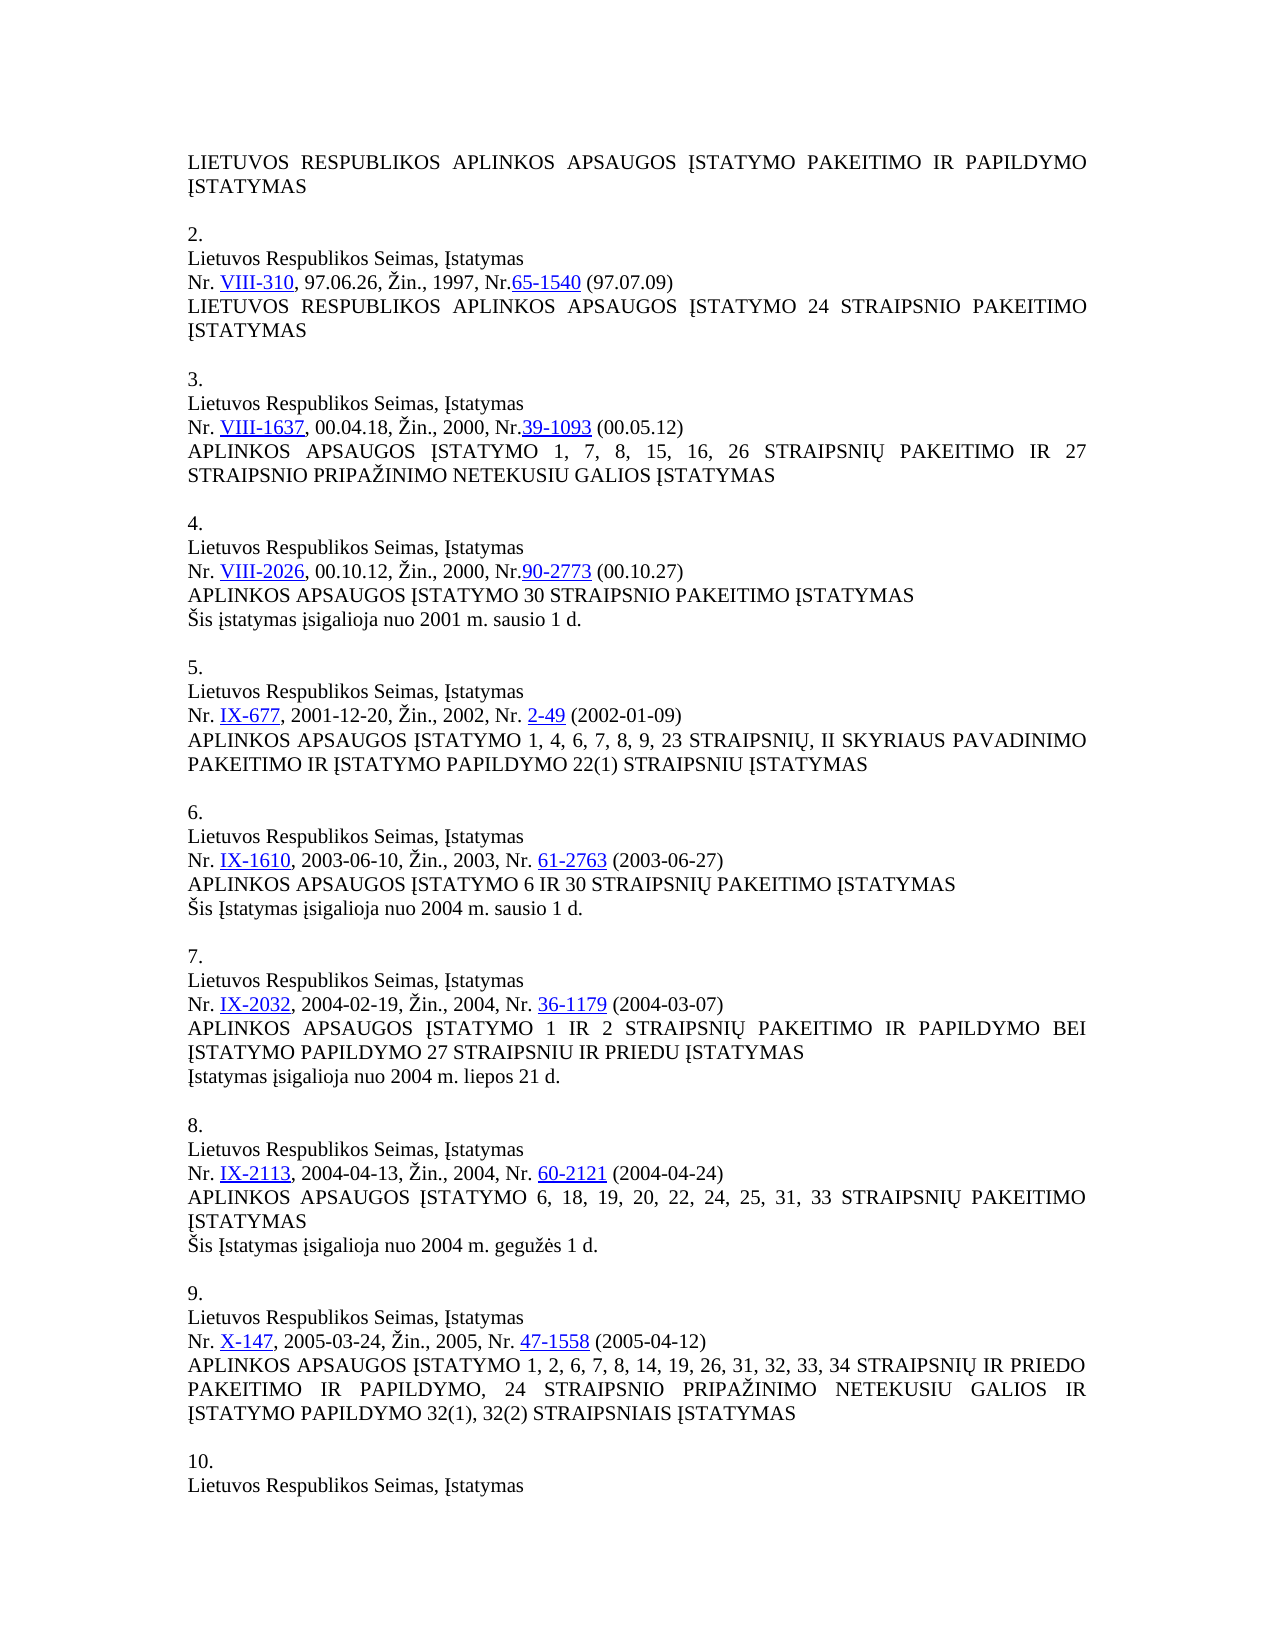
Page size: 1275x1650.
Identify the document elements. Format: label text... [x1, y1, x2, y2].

text Įstatymas įsigalioja nuo 2004 m. liepos 21 d. [187, 1064, 1087, 1088]
text APLINKOS APSAUGOS ĮSTATYMO 1 IR 2 STRAIPSNIŲ PAKEITIMO IR PAPILDYMO BEI ĮSTATYMO PAPILDYMO 27 STRAIPSNIU IR PRIEDU ĮSTATYMAS [187, 1016, 1087, 1064]
text APLINKOS APSAUGOS ĮSTATYMO 6 IR 30 STRAIPSNIŲ PAKEITIMO ĮSTATYMAS [187, 872, 1087, 896]
text Nr. IX-2032, 2004-02-19, Žin., 2004, Nr. 36-1179 (2004-03-07) [187, 992, 1087, 1016]
text Lietuvos Respublikos Seimas, Įstatymas [187, 391, 1087, 415]
text LIETUVOS RESPUBLIKOS APLINKOS APSAUGOS ĮSTATYMO 24 STRAIPSNIO PAKEITIMO ĮSTATYMAS [187, 294, 1087, 342]
text LIETUVOS RESPUBLIKOS APLINKOS APSAUGOS ĮSTATYMO PAKEITIMO IR PAPILDYMO ĮSTATYMAS [187, 150, 1087, 198]
text APLINKOS APSAUGOS ĮSTATYMO 1, 4, 6, 7, 8, 9, 23 STRAIPSNIŲ, II SKYRIAUS PAVADINIMO PAKEITIMO IR ĮSTATYMO PAPILDYMO 22(1) STRAIPSNIU ĮSTATYMAS [187, 727, 1087, 776]
text 8. [187, 1112, 1087, 1137]
text Lietuvos Respublikos Seimas, Įstatymas [187, 535, 1087, 559]
text 9. [187, 1281, 1087, 1305]
text Šis Įstatymas įsigalioja nuo 2004 m. gegužės 1 d. [187, 1233, 1087, 1257]
text 2. [187, 222, 1087, 246]
text Lietuvos Respublikos Seimas, Įstatymas [187, 1305, 1087, 1329]
text Lietuvos Respublikos Seimas, Įstatymas [187, 679, 1087, 703]
text Šis įstatymas įsigalioja nuo 2001 m. sausio 1 d. [187, 607, 1087, 631]
text 4. [187, 511, 1087, 535]
text 6. [187, 800, 1087, 824]
text Lietuvos Respublikos Seimas, Įstatymas [187, 1473, 1087, 1497]
text Nr. IX-677, 2001-12-20, Žin., 2002, Nr. 2-49 (2002-01-09) [187, 703, 1087, 727]
text 7. [187, 944, 1087, 968]
text APLINKOS APSAUGOS ĮSTATYMO 30 STRAIPSNIO PAKEITIMO ĮSTATYMAS [187, 583, 1087, 607]
text Lietuvos Respublikos Seimas, Įstatymas [187, 246, 1087, 270]
text Lietuvos Respublikos Seimas, Įstatymas [187, 1137, 1087, 1161]
text Šis Įstatymas įsigalioja nuo 2004 m. sausio 1 d. [187, 896, 1087, 920]
text 3. [187, 367, 1087, 391]
text 10. [187, 1449, 1087, 1473]
text Nr. X-147, 2005-03-24, Žin., 2005, Nr. 47-1558 (2005-04-12) [187, 1329, 1087, 1353]
text APLINKOS APSAUGOS ĮSTATYMO 1, 2, 6, 7, 8, 14, 19, 26, 31, 32, 33, 34 STRAIPSNIŲ IR PRIEDO PAKEITIMO IR PAPILDYMO, 24 STRAIPSNIO PRIPAŽINIMO NETEKUSIU GALIOS IR ĮSTATYMO PAPILDYMO 32(1), 32(2) STRAIPSNIAIS ĮSTATYMAS [187, 1353, 1087, 1425]
text Lietuvos Respublikos Seimas, Įstatymas [187, 824, 1087, 848]
text APLINKOS APSAUGOS ĮSTATYMO 6, 18, 19, 20, 22, 24, 25, 31, 33 STRAIPSNIŲ PAKEITIMO ĮSTATYMAS [187, 1185, 1087, 1233]
text APLINKOS APSAUGOS ĮSTATYMO 1, 7, 8, 15, 16, 26 STRAIPSNIŲ PAKEITIMO IR 27 STRAIPSNIO PRIPAŽINIMO NETEKUSIU GALIOS ĮSTATYMAS [187, 439, 1087, 487]
text 5. [187, 655, 1087, 679]
text Nr. VIII-310, 97.06.26, Žin., 1997, Nr.65-1540 (97.07.09) [187, 270, 1087, 294]
text Nr. VIII-2026, 00.10.12, Žin., 2000, Nr.90-2773 (00.10.27) [187, 559, 1087, 583]
text Lietuvos Respublikos Seimas, Įstatymas [187, 968, 1087, 992]
text Nr. IX-2113, 2004-04-13, Žin., 2004, Nr. 60-2121 (2004-04-24) [187, 1161, 1087, 1185]
text Nr. IX-1610, 2003-06-10, Žin., 2003, Nr. 61-2763 (2003-06-27) [187, 848, 1087, 872]
text Nr. VIII-1637, 00.04.18, Žin., 2000, Nr.39-1093 (00.05.12) [187, 415, 1087, 439]
